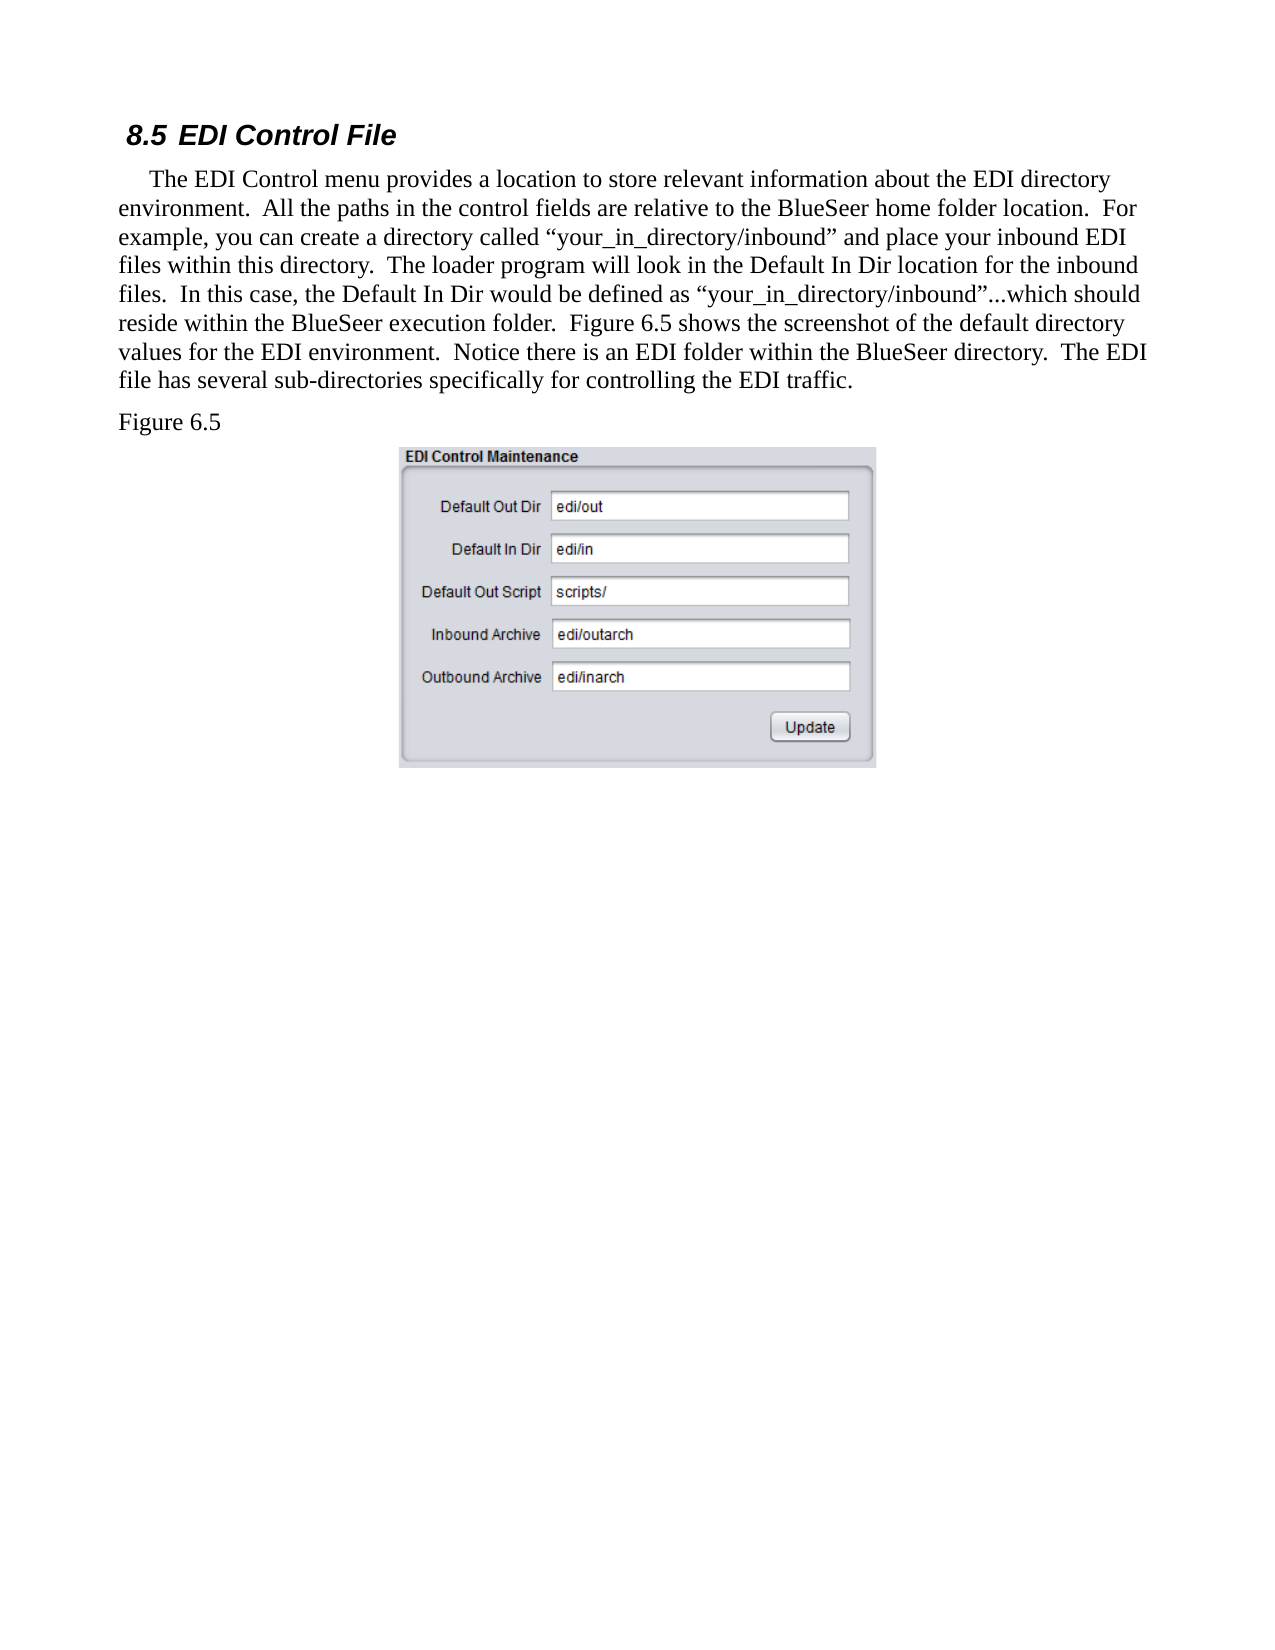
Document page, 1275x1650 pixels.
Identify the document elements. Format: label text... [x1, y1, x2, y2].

text The EDI Control menu provides a location to store relevant information about the EDI directory environment. All the paths in the control fields are relative to the BlueSeer home folder location. For example, you can create a directory called “your_in_directory/inbound” and place your inbound EDI files within this directory. The loader program will look in the Default In Dir location for the inbound files. In this case, the Default In Dir would be defined as “your_in_directory/inbound”...which should reside within the BlueSeer execution folder. Figure 6.5 shows the screenshot of the default directory values for the EDI environment. Notice there is an EDI folder within the BlueSeer directory. The EDI file has several sub-directories specifically for controlling the EDI traffic. [118, 164, 1157, 394]
text Figure 6.5 [118, 407, 1157, 435]
subtitle EDI Control File [118, 118, 1157, 152]
picture [398, 447, 877, 768]
